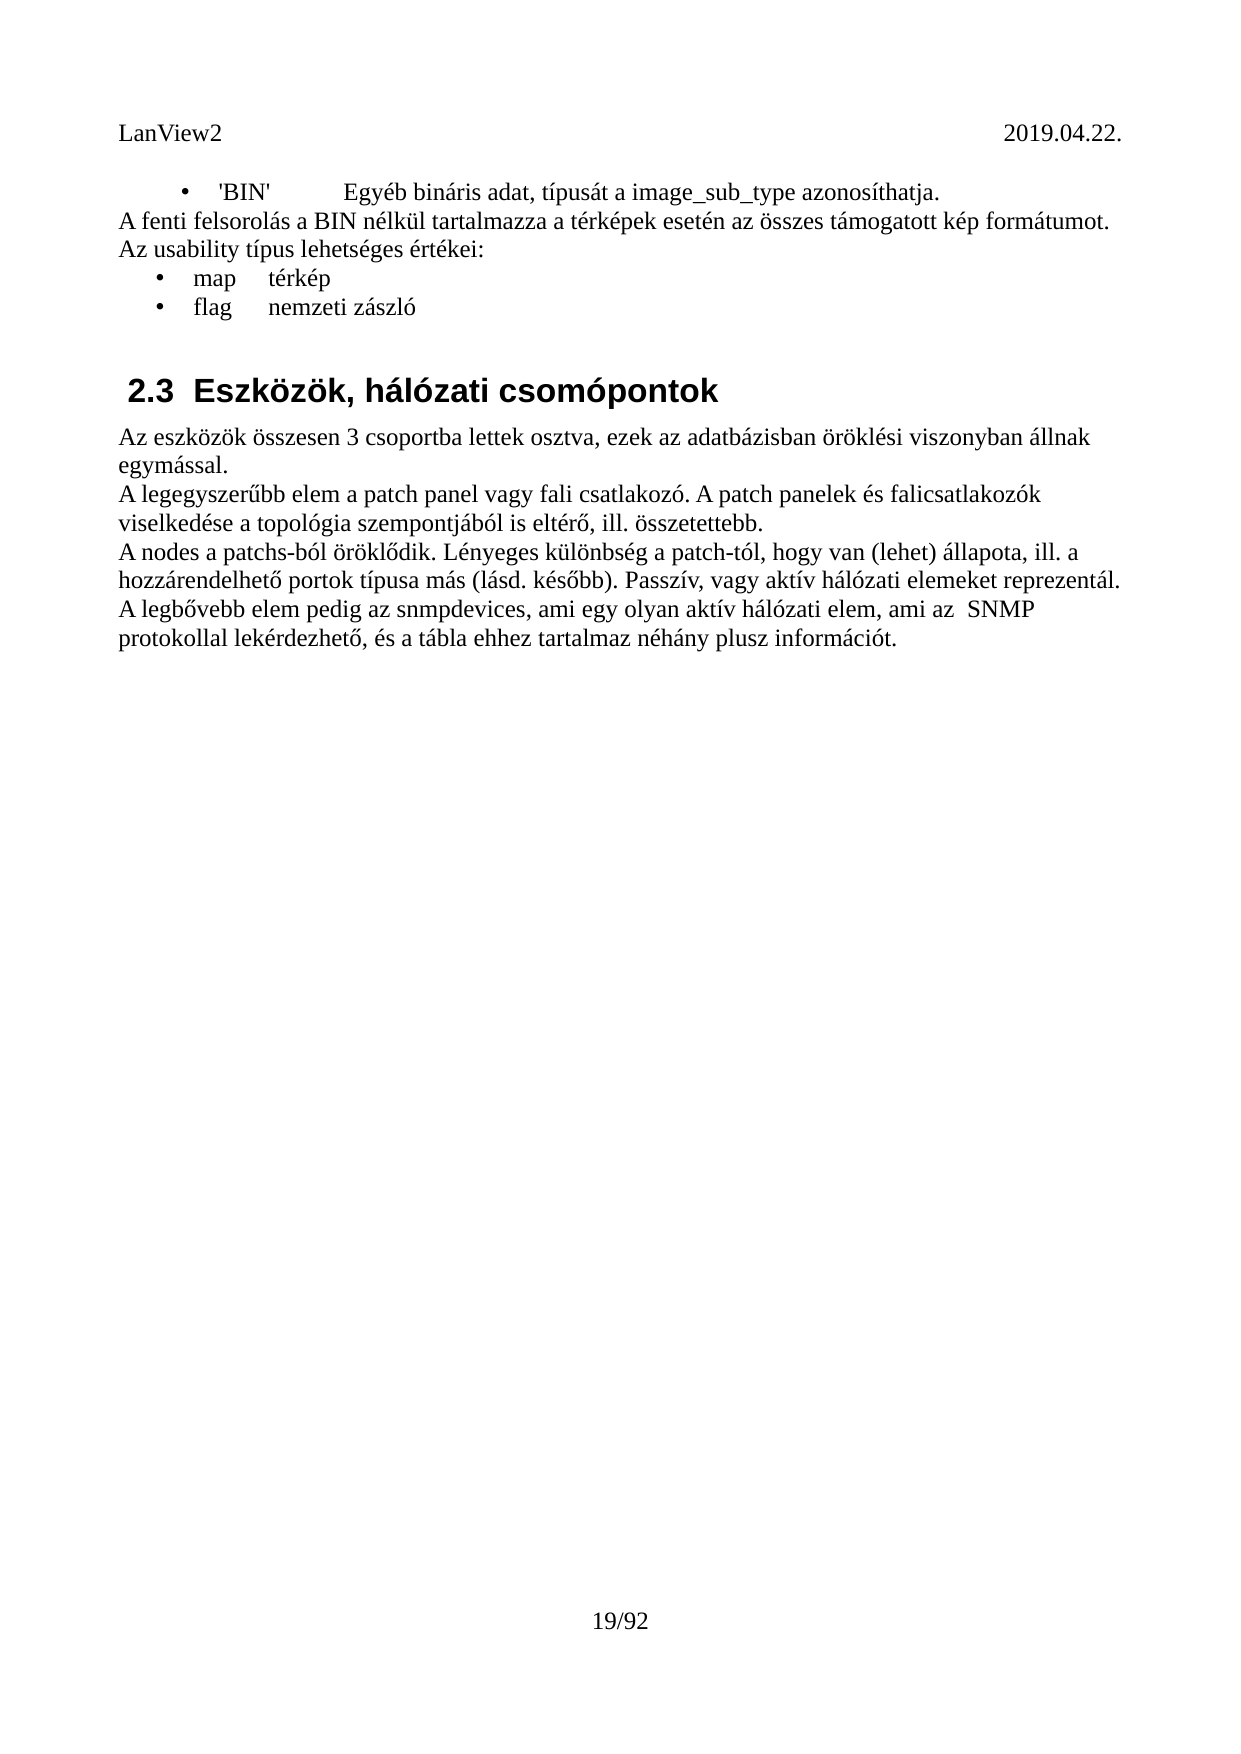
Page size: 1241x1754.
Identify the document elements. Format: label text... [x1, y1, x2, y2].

list flag nemzeti zászló [156, 292, 1122, 321]
text A legegyszerűbb elem a patch panel vagy fali csatlakozó. A patch panelek és falicsatlakozók viselkedése a topológia szempontjából is eltérő, ill. összetettebb. [118, 479, 1122, 537]
text A nodes a patchs-ból öröklődik. Lényeges különbség a patch-tól, hogy van (lehet) állapota, ill. a hozzárendelhető portok típusa más (lásd. később). Passzív, vagy aktív hálózati elemeket reprezentál. [118, 537, 1122, 594]
list map térkép [156, 263, 1122, 292]
subtitle Eszközök, hálózati csomópontok [118, 370, 1122, 409]
text A fenti felsorolás a BIN nélkül tartalmazza a térképek esetén az összes támogatott kép formátumot. [118, 206, 1122, 234]
text Az usability típus lehetséges értékei: [118, 234, 1122, 263]
text A legbővebb elem pedig az snmpdevices, ami egy olyan aktív hálózati elem, ami az SNMP protokollal lekérdezhető, és a tábla ehhez tartalmaz néhány plusz információt. [118, 594, 1122, 652]
text Az eszközök összesen 3 csoportba lettek osztva, ezek az adatbázisban öröklési viszonyban állnak egymással. [118, 422, 1122, 479]
list 'BIN' Egyéb bináris adat, típusát a image_sub_type azonosíthatja. [181, 177, 1122, 206]
